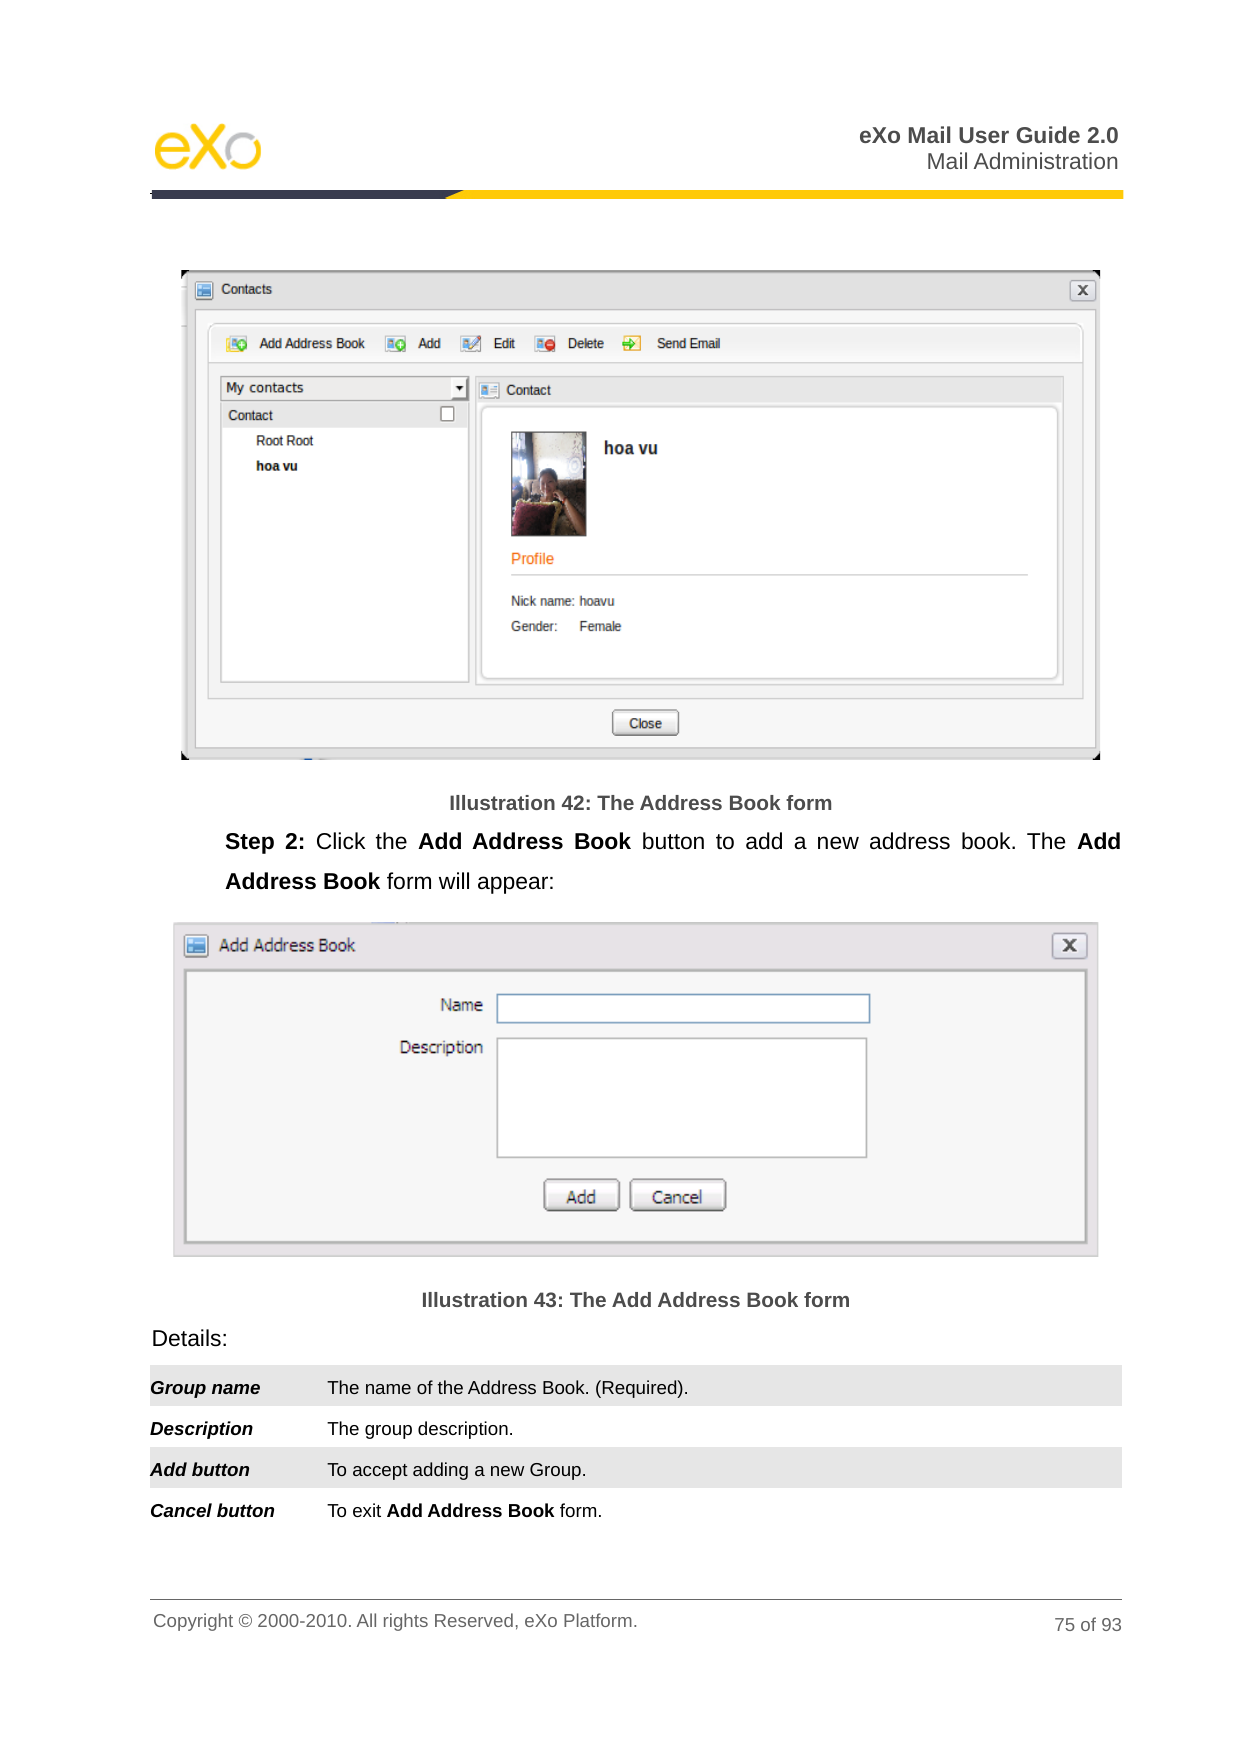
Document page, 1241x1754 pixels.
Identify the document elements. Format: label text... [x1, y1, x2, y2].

table_cell The group description. [327, 1406, 1122, 1447]
list Illustration 43: The Add Address Book form [172, 1257, 1099, 1312]
picture [155, 123, 262, 170]
table_cell To accept adding a new Group. [327, 1447, 1122, 1488]
list Illustration 42: The Address Book form [180, 760, 1101, 815]
table_cell Cancel button [150, 1488, 327, 1529]
table_cell Description [150, 1406, 327, 1447]
table_header The name of the Address Book. (Required). [327, 1365, 1122, 1406]
table_cell To exit Add Address Book form. [327, 1488, 1122, 1529]
list Details: [114, 1257, 1122, 1351]
picture [173, 922, 1099, 1257]
picture [181, 270, 1101, 760]
table_header Group name [150, 1365, 327, 1406]
picture [151, 190, 1124, 199]
list Step 2: Click the Add Address Book button to add a new address book. The Add Address Book form will appear: [180, 223, 1122, 894]
table_cell Add button [150, 1447, 327, 1488]
